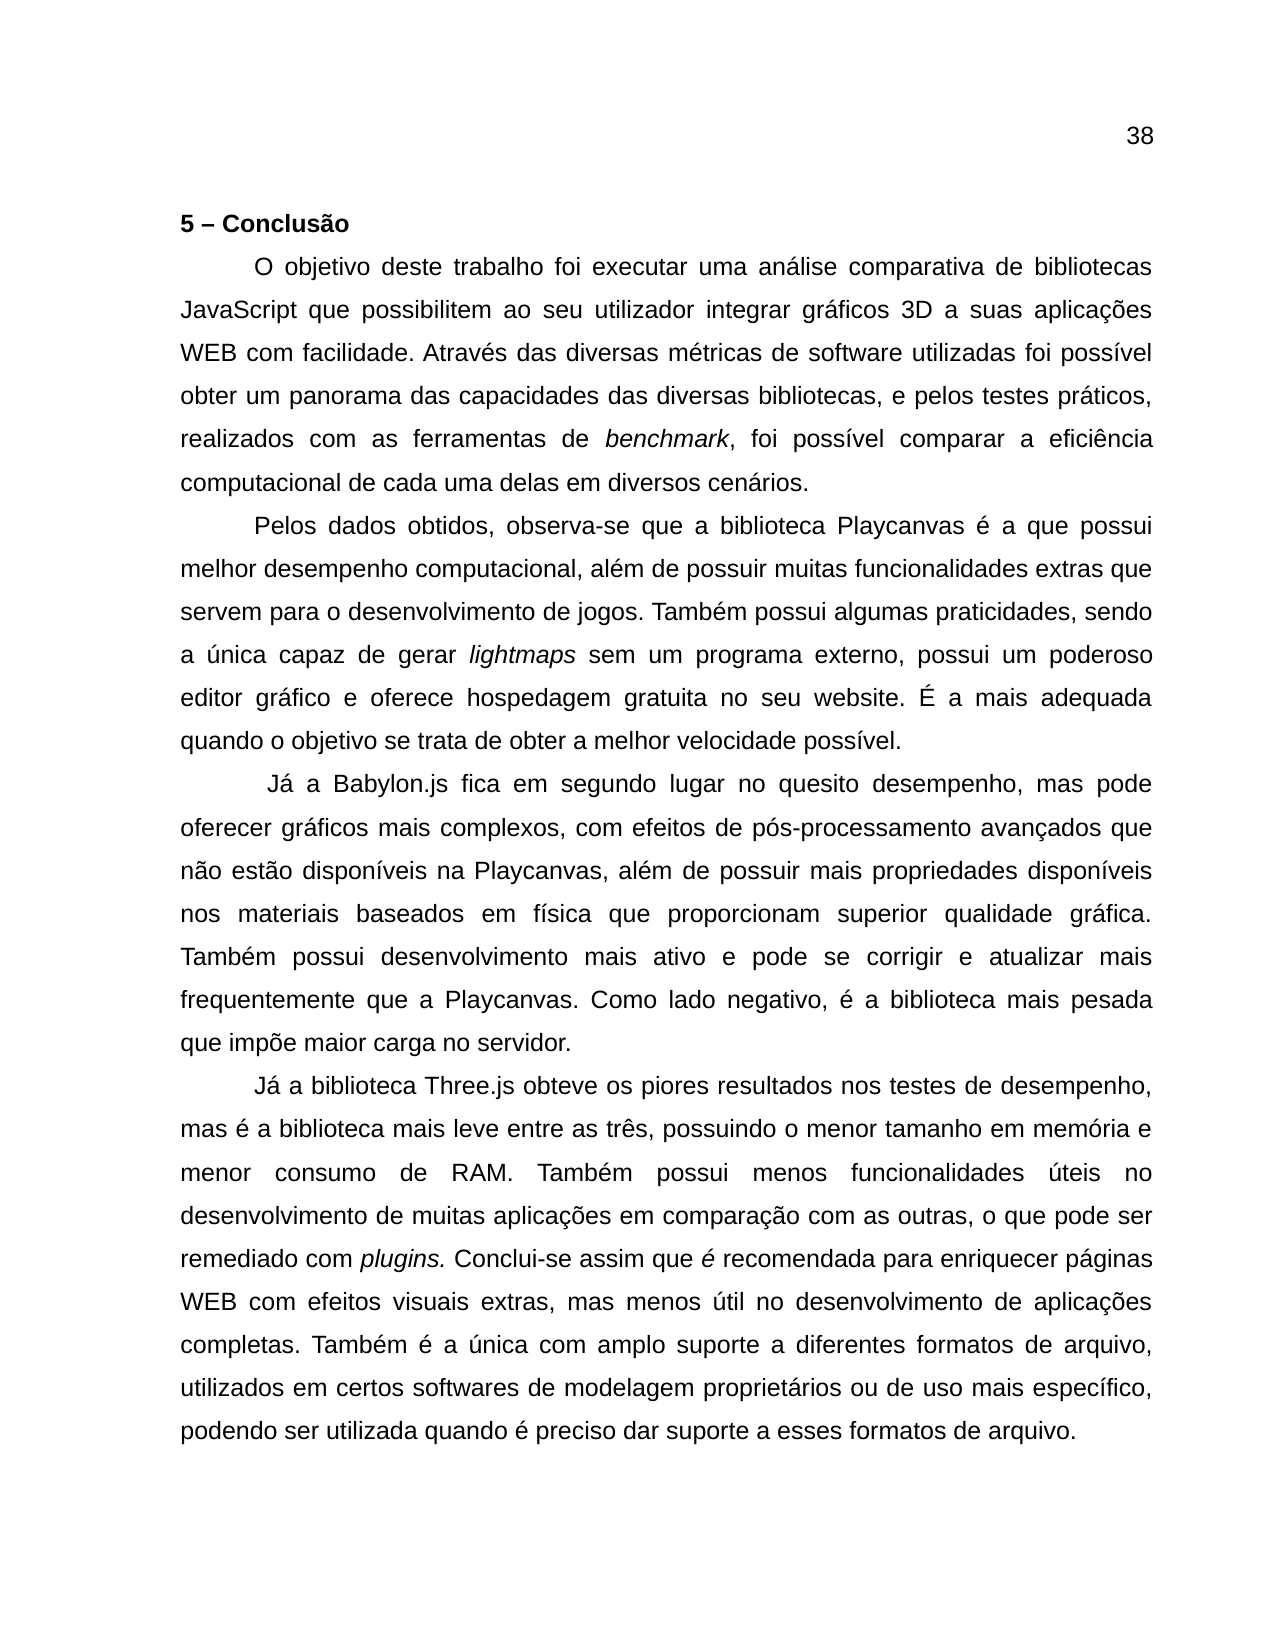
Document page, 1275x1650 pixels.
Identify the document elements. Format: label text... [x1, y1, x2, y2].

text Já a biblioteca Three.js obteve os piores resultados nos testes de desempenho, mas é a biblioteca mais leve entre as três, possuindo o menor tamanho em memória e menor consumo de RAM. Também possui menos funcionalidades úteis no desenvolvimento de muitas aplicações em comparação com as outras, o que pode ser remediado com plugins. Conclui-se assim que é recomendada para enriquecer páginas WEB com efeitos visuais extras, mas menos útil no desenvolvimento de aplicações completas. Também é a única com amplo suporte a diferentes formatos de arquivo, utilizados em certos softwares de modelagem proprietários ou de uso mais específico, podendo ser utilizada quando é preciso dar suporte a esses formatos de arquivo. [180, 1071, 1154, 1445]
text Pelos dados obtidos, observa-se que a biblioteca Playcanvas é a que possui melhor desempenho computacional, além de possuir muitas funcionalidades extras que servem para o desenvolvimento de jogos. Também possui algumas praticidades, sendo a única capaz de gerar lightmaps sem um programa externo, possui um poderoso editor gráfico e oferece hospedagem gratuita no seu website. É a mais adequada quando o objetivo se trata de obter a melhor velocidade possível. [180, 511, 1154, 755]
text Já a Babylon.js fica em segundo lugar no quesito desempenho, mas pode oferecer gráficos mais complexos, com efeitos de pós-processamento avançados que não estão disponíveis na Playcanvas, além de possuir mais propriedades disponíveis nos materiais baseados em física que proporcionam superior qualidade gráfica. Também possui desenvolvimento mais ativo e pode se corrigir e atualizar mais frequentemente que a Playcanvas. Como lado negativo, é a biblioteca mais pesada que impõe maior carga no servidor. [180, 769, 1154, 1057]
subtitle 5 – Conclusão [180, 209, 1154, 238]
text O objetivo deste trabalho foi executar uma análise comparativa de bibliotecas JavaScript que possibilitem ao seu utilizador integrar gráficos 3D a suas aplicações WEB com facilidade. Através das diversas métricas de software utilizadas foi possível obter um panorama das capacidades das diversas bibliotecas, e pelos testes práticos, realizados com as ferramentas de benchmark, foi possível comparar a eficiência computacional de cada uma delas em diversos cenários. [180, 252, 1154, 496]
